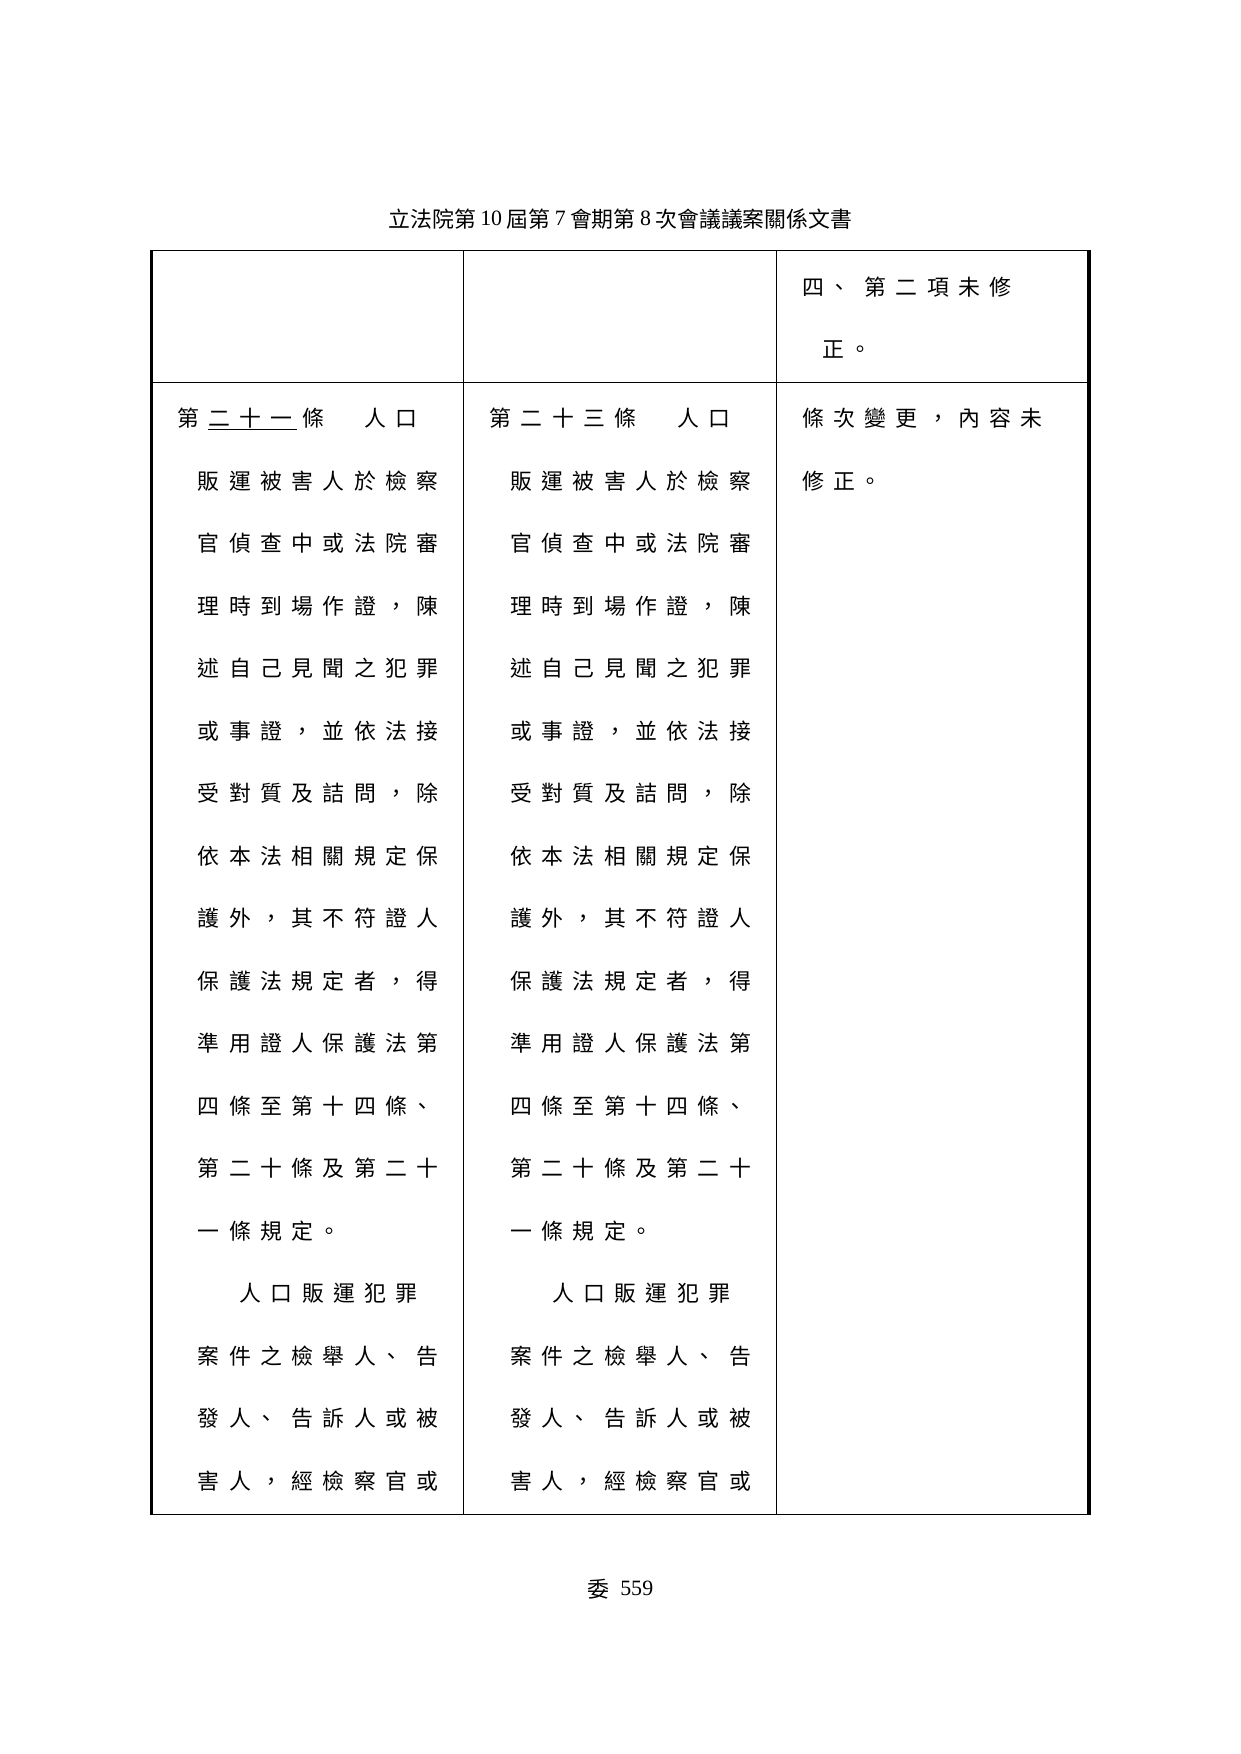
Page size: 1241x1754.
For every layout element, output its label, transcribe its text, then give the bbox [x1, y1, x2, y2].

table_cell 條次變更，內容未修正。 [777, 383, 1087, 1514]
table_cell [153, 251, 463, 382]
table_cell 第二十一條 人口販運被害人於檢察官偵查中或法院審理時到場作證，陳述自己見聞之犯罪或事證，並依法接受對質及詰問，除依本法相關規定保護外，其不符證人保護法規定者，得準用證人保護法第四條至第十四條、第二十條及第二十一條規定。 人口販運犯罪案件之檢舉人、告發人、告訴人或被害人，經檢察官或 [153, 383, 463, 1514]
table_cell 第二十三條 人口販運被害人於檢察官偵查中或法院審理時到場作證，陳述自己見聞之犯罪或事證，並依法接受對質及詰問，除依本法相關規定保護外，其不符證人保護法規定者，得準用證人保護法第四條至第十四條、第二十條及第二十一條規定。 人口販運犯罪案件之檢舉人、告發人、告訴人或被害人，經檢察官或 [464, 383, 776, 1514]
table_cell [464, 251, 776, 382]
table_cell 四、第二項未修正。 [777, 251, 1087, 382]
